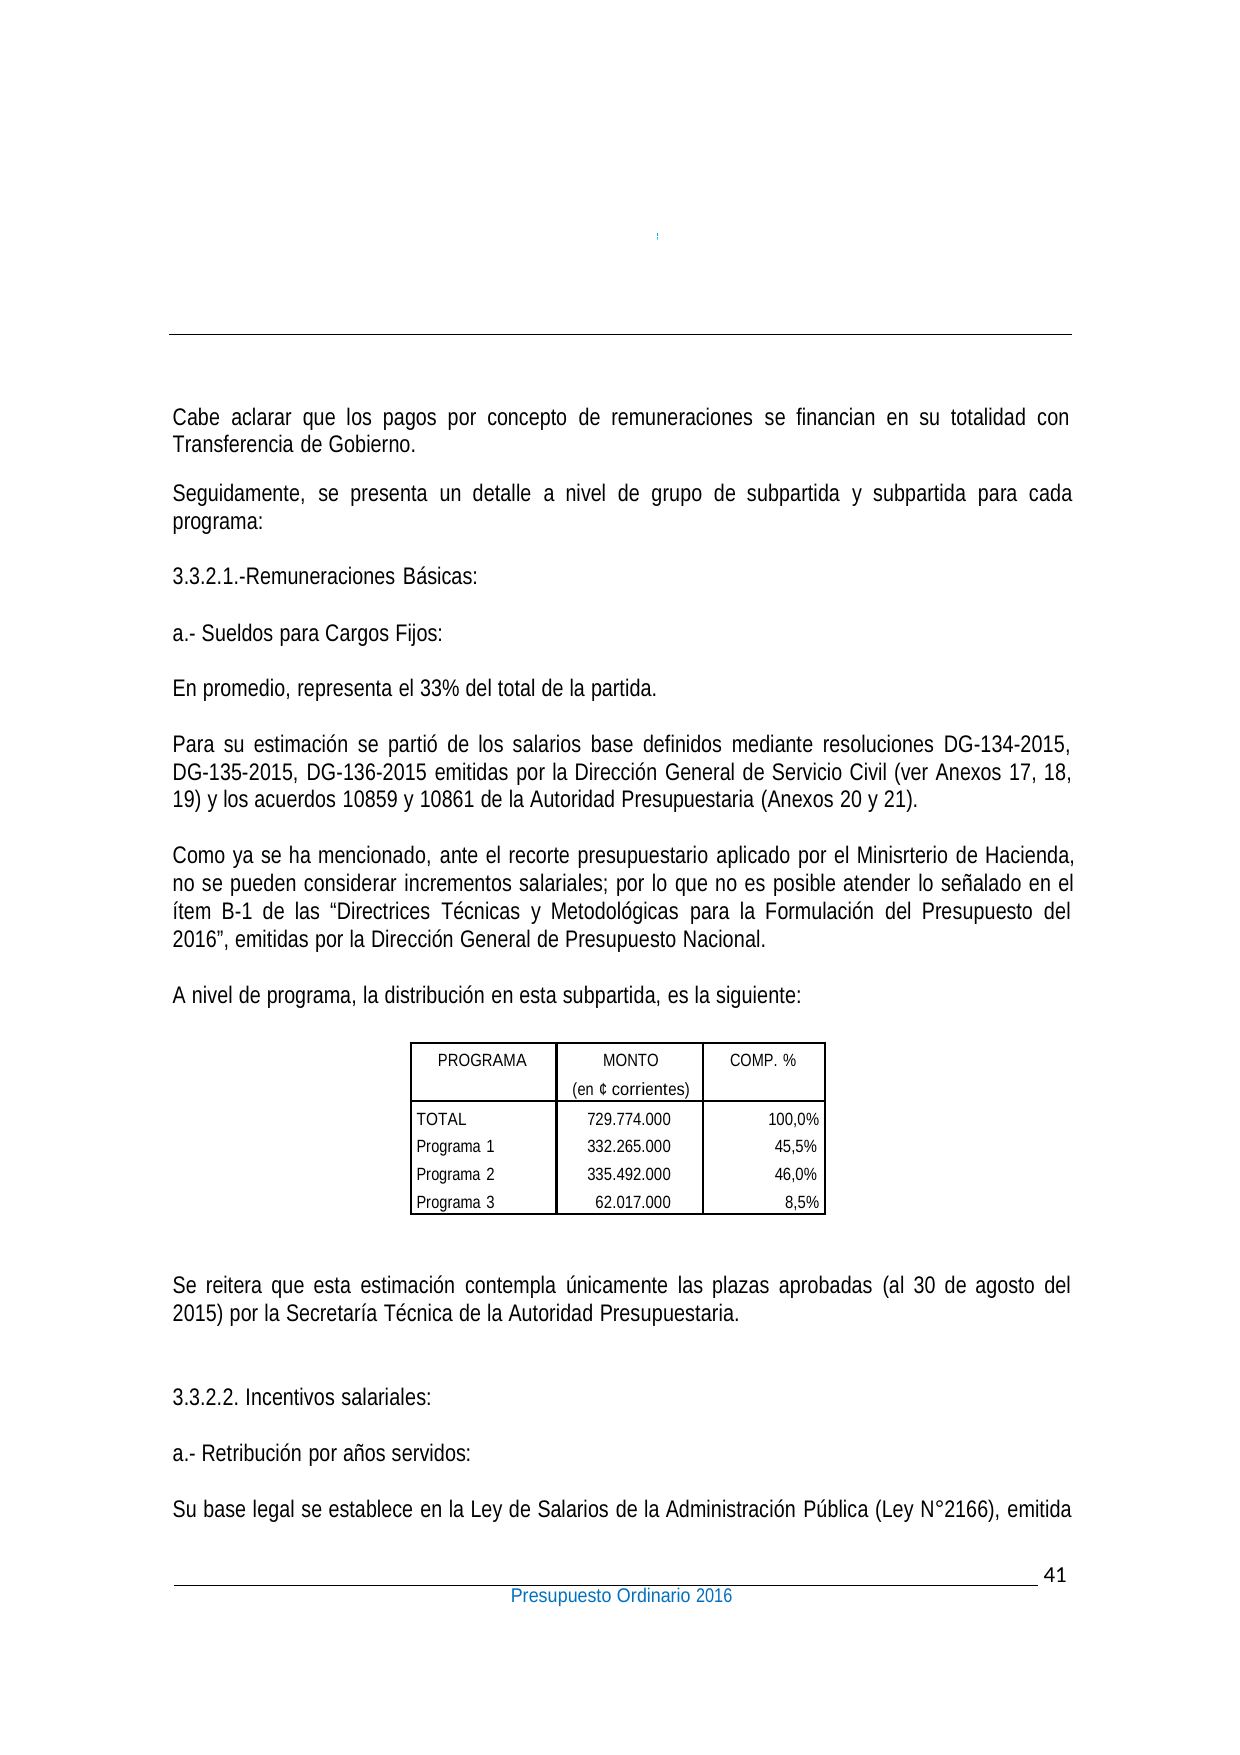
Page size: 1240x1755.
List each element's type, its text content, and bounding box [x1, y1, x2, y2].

text 2016”, emitidas por la Dirección General de Presupuesto Nacional. [172, 925, 769, 953]
text a.- Retribución por años servidos: [172, 1439, 1085, 1466]
text Para su estimación se partió de los salarios base definidos mediante resoluciones DG-134-2015, DG-135-2015, DG-136-2015 emitidas por la Dirección General de Servicio Civil (ver Anexos 17, 18, [172, 731, 1075, 786]
text Transferencia de Gobierno. [172, 430, 421, 458]
text 19) y los acuerdos 10859 y 10861 de la Autoridad Presupuestaria (Anexos 20 y 21). [172, 786, 921, 813]
text A nivel de programa, la distribución en esta subpartida, es la siguiente: [172, 981, 803, 1008]
table_header PROGRAMA [412, 1044, 555, 1100]
text Como ya se ha mencionado, ante el recorte presupuestario aplicado por el Minisrterio de Hacienda, no se pueden considerar incrementos salariales; por lo que no es posible atender lo señalado en el ítem B-1 de las “Directrices Técnicas y Metodológicas para la Formulación del Presupuesto del [172, 842, 1075, 925]
text 2015) por la Secretaría Técnica de la Autoridad Presupuestaria. [172, 1299, 1085, 1326]
text Su base legal se establece en la Ley de Salarios de la Administración Pública (Ley N°2166), emitida [172, 1494, 1075, 1522]
table_cell 729.774.000 332.265.000 335.492.000 62.017.000 [558, 1102, 702, 1213]
table_header MONTO (en ¢ corrientes) [558, 1044, 702, 1100]
text Se reitera que esta estimación contempla únicamente las plazas aprobadas (al 30 de agosto del [172, 1271, 1085, 1298]
text a.- Sueldos para Cargos Fijos: [172, 618, 447, 646]
text 3.3.2.1.-Remuneraciones Básicas: [172, 562, 483, 590]
text En promedio, representa el 33% del total de la partida. [172, 674, 661, 702]
table_cell TOTAL Programa 1 Programa 2 Programa 3 [412, 1102, 555, 1213]
text Cabe aclarar que los pagos por concepto de remuneraciones se financian en su totalidad con [172, 402, 1074, 430]
table_cell 100,0% 45,5% 46,0% 8,5% [704, 1102, 824, 1213]
text 3.3.2.2. Incentivos salariales: [172, 1383, 1085, 1410]
text Seguidamente, se presenta un detalle a nivel de grupo de subpartida y subpartida para cada programa: [172, 479, 1075, 534]
table_header COMP. % [704, 1044, 824, 1100]
